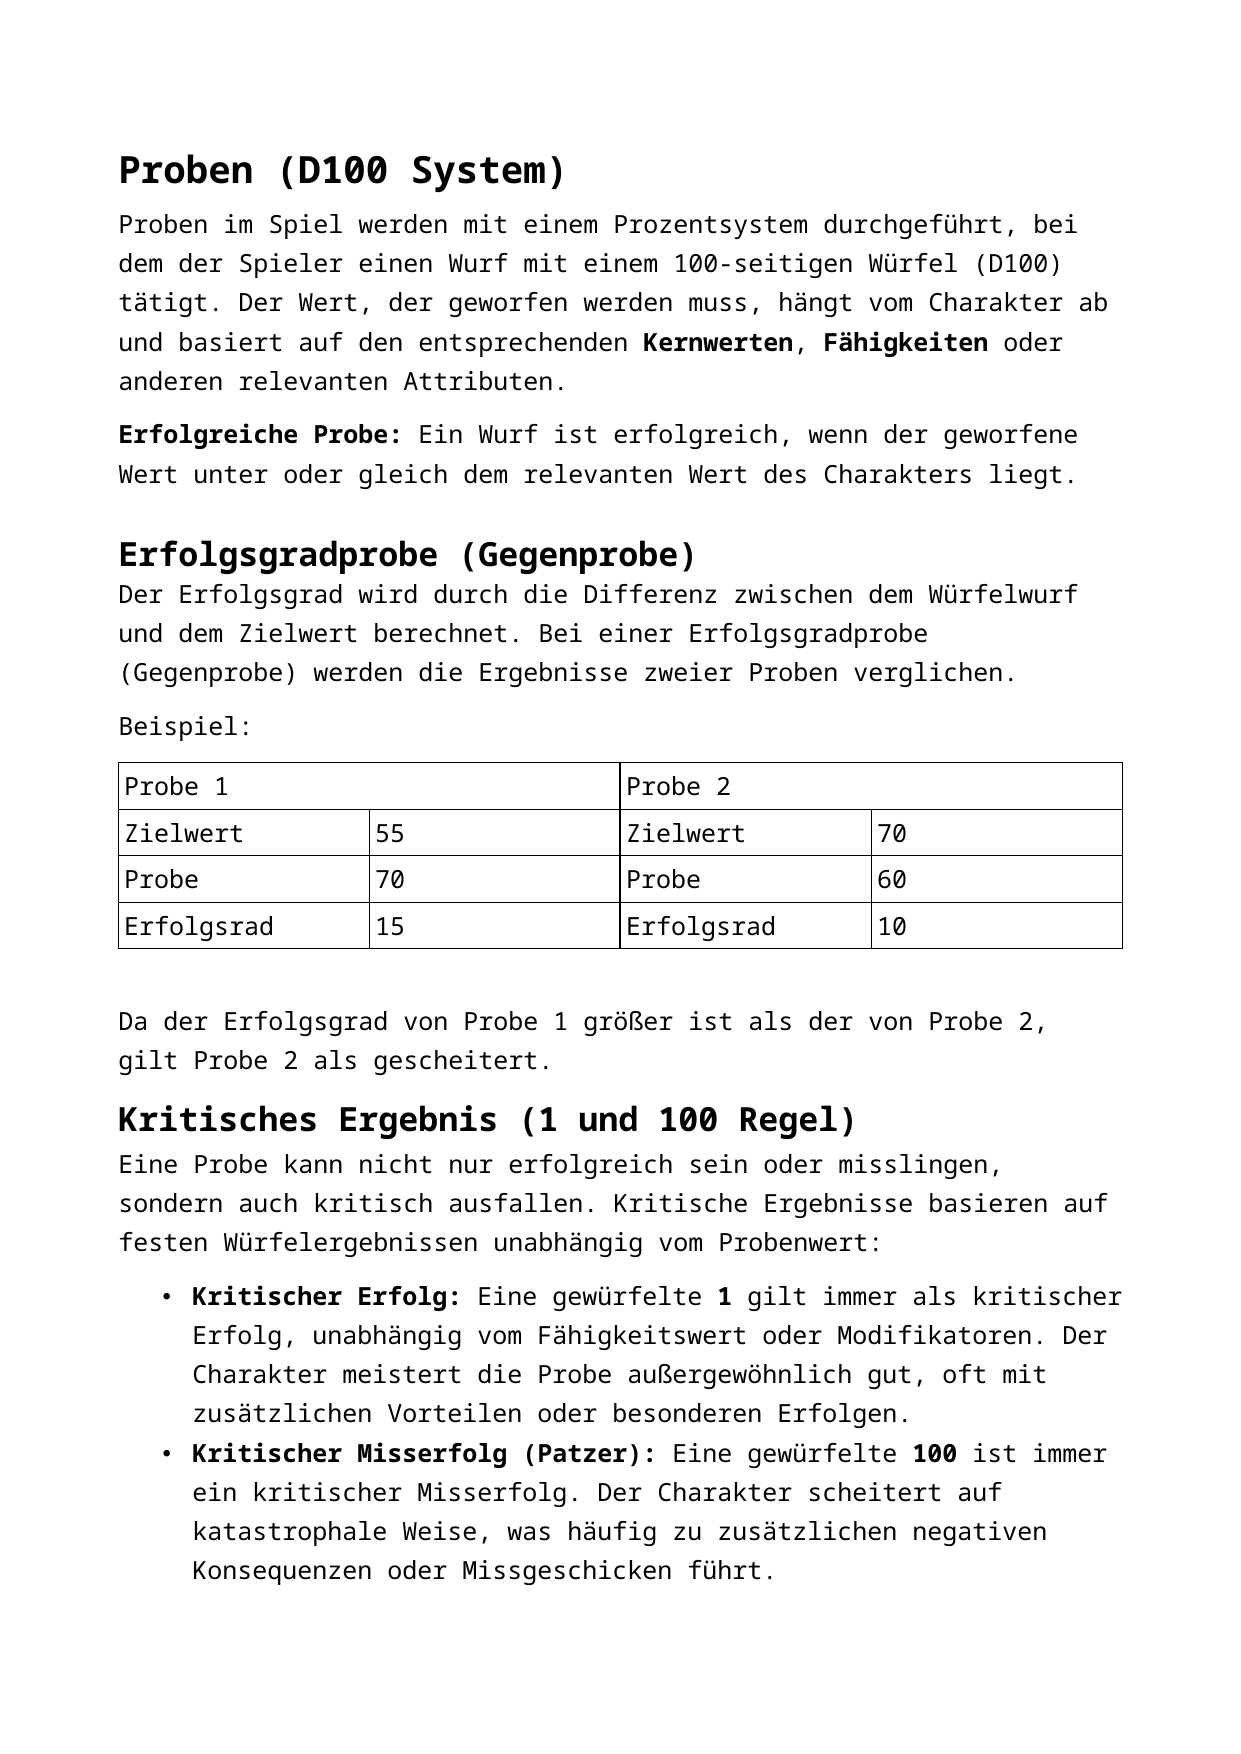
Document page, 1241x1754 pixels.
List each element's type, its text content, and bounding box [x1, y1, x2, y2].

text Proben im Spiel werden mit einem Prozentsystem durchgeführt, bei dem der Spieler einen Wurf mit einem 100-seitigen Würfel (D100) tätigt. Der Wert, der geworfen werden muss, hängt vom Charakter ab und basiert auf den entsprechenden Kernwerten, Fähigkeiten oder anderen relevanten Attributen. [118, 207, 1122, 397]
table_header Probe 1 [119, 763, 619, 809]
table_cell Zielwert [621, 810, 871, 855]
subtitle Proben (D100 System) [118, 143, 1122, 194]
table_cell 55 [370, 810, 619, 855]
table_cell Erfolgsrad [119, 903, 369, 948]
table_cell Zielwert [119, 810, 369, 855]
table_header Probe 2 [621, 763, 1122, 809]
table_cell 60 [872, 856, 1122, 902]
list Kritischer Erfolg: Eine gewürfelte 1 gilt immer als kritischer Erfolg, unabhängig vom Fähigkeitswert oder Modifikatoren. Der Charakter meistert die Probe außergewöhnlich gut, oft mit zusätzlichen Vorteilen oder besonderen Erfolgen. [162, 1279, 1122, 1430]
table_cell 70 [872, 810, 1122, 855]
list Kritischer Misserfolg (Patzer): Eine gewürfelte 100 ist immer ein kritischer Misserfolg. Der Charakter scheitert auf katastrophale Weise, was häufig zu zusätzlichen negativen Konsequenzen oder Missgeschicken führt. [162, 1435, 1122, 1587]
text Beispiel: [118, 708, 1122, 742]
table_cell Probe [119, 856, 369, 902]
table_cell Erfolgsrad [621, 903, 871, 948]
text Da der Erfolgsgrad von Probe 1 größer ist als der von Probe 2, gilt Probe 2 als gescheitert. [118, 1003, 1122, 1076]
table_cell 15 [370, 903, 619, 948]
subtitle Erfolgsgradprobe (Gegenprobe) [118, 531, 1122, 576]
text Erfolgreiche Probe: Ein Wurf ist erfolgreich, wenn der geworfene Wert unter oder gleich dem relevanten Wert des Charakters liegt. [118, 417, 1122, 490]
table_cell Probe [621, 856, 871, 902]
text Kritisches Ergebnis (1 und 100 Regel) Eine Probe kann nicht nur erfolgreich sein oder misslingen, sondern auch kritisch ausfallen. Kritische Ergebnisse basieren auf festen Würfelergebnissen unabhängig vom Probenwert: [118, 1096, 1122, 1259]
table_cell 70 [370, 856, 619, 902]
text Der Erfolgsgrad wird durch die Differenz zwischen dem Würfelwurf und dem Zielwert berechnet. Bei einer Erfolgsgradprobe (Gegenprobe) werden die Ergebnisse zweier Proben verglichen. [118, 576, 1122, 689]
table_cell 10 [872, 903, 1122, 948]
